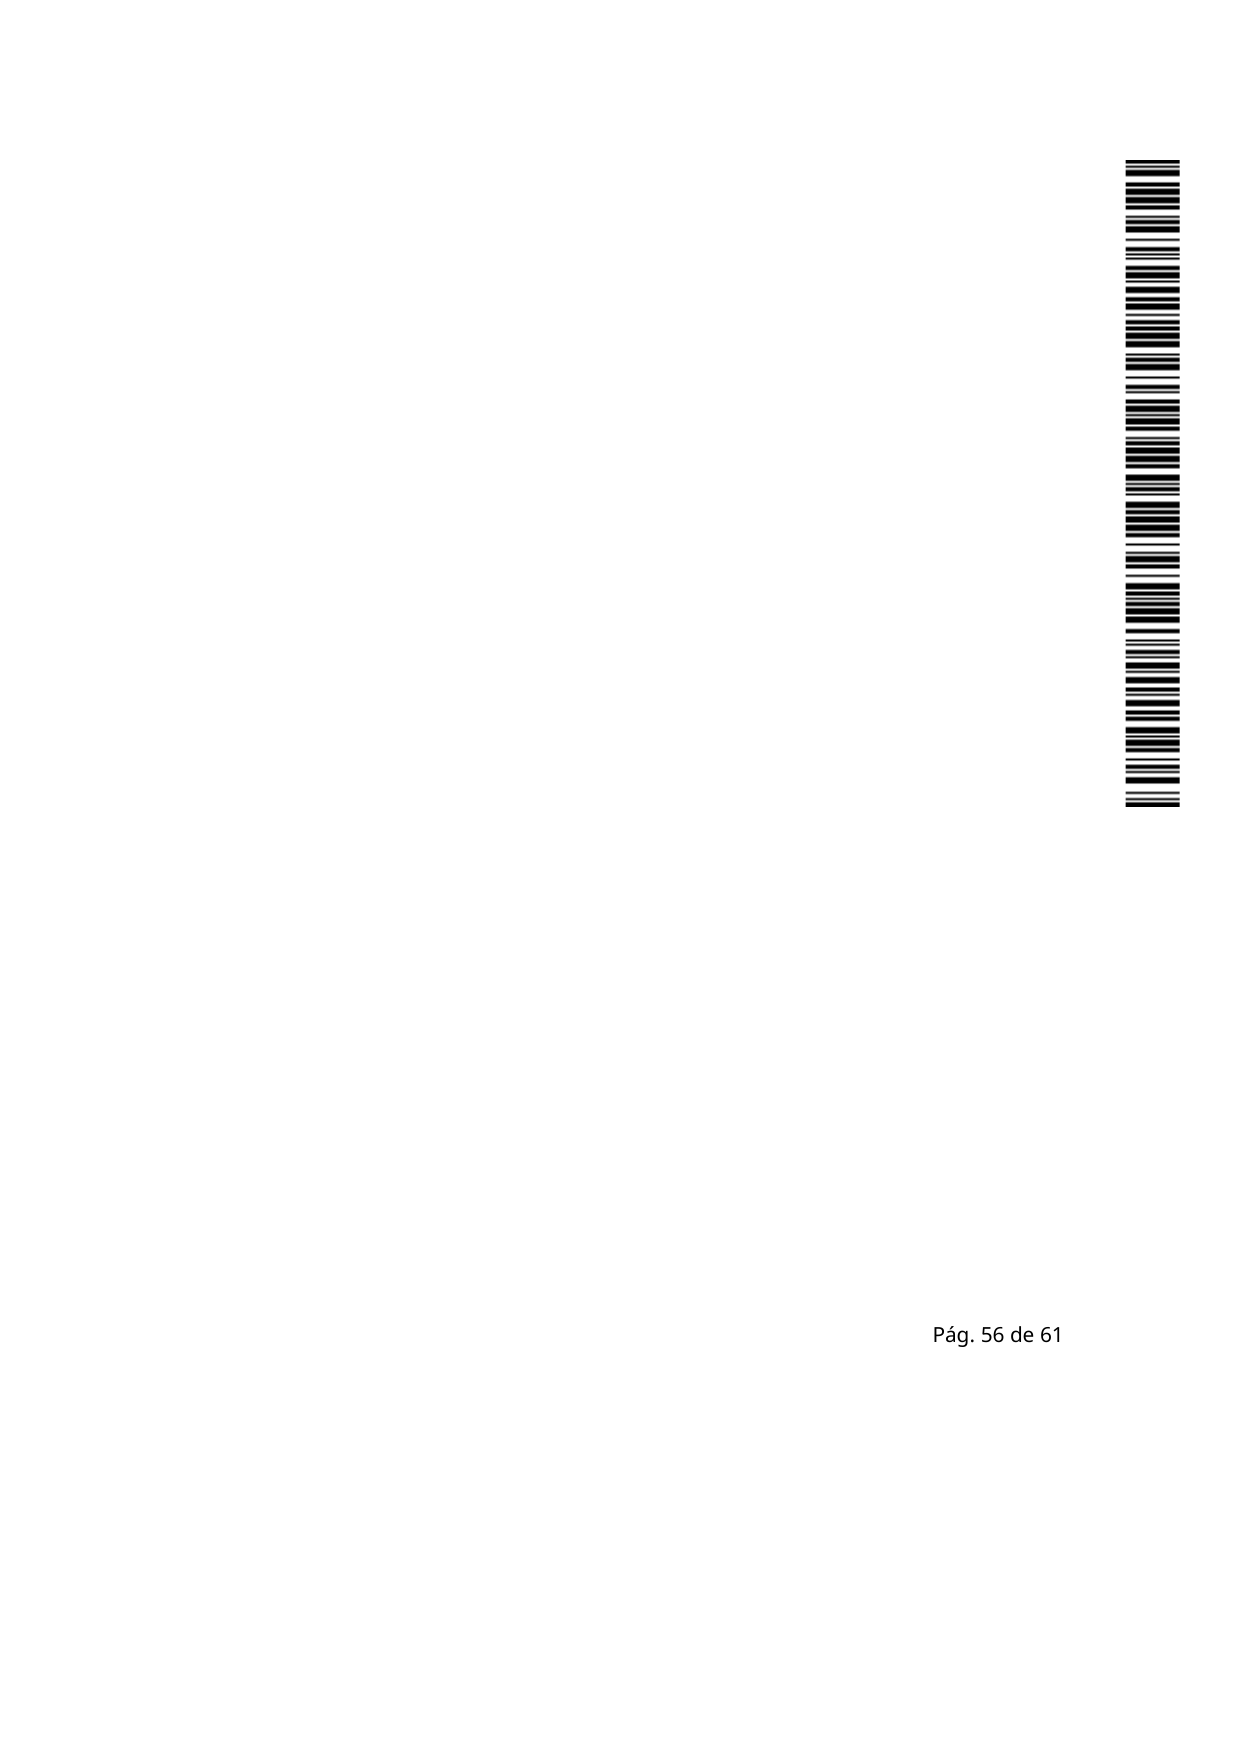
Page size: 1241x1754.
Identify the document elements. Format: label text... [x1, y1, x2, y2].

text Pág. 56 de 61 [160, 1321, 1063, 1349]
picture [1125, 160, 1180, 807]
